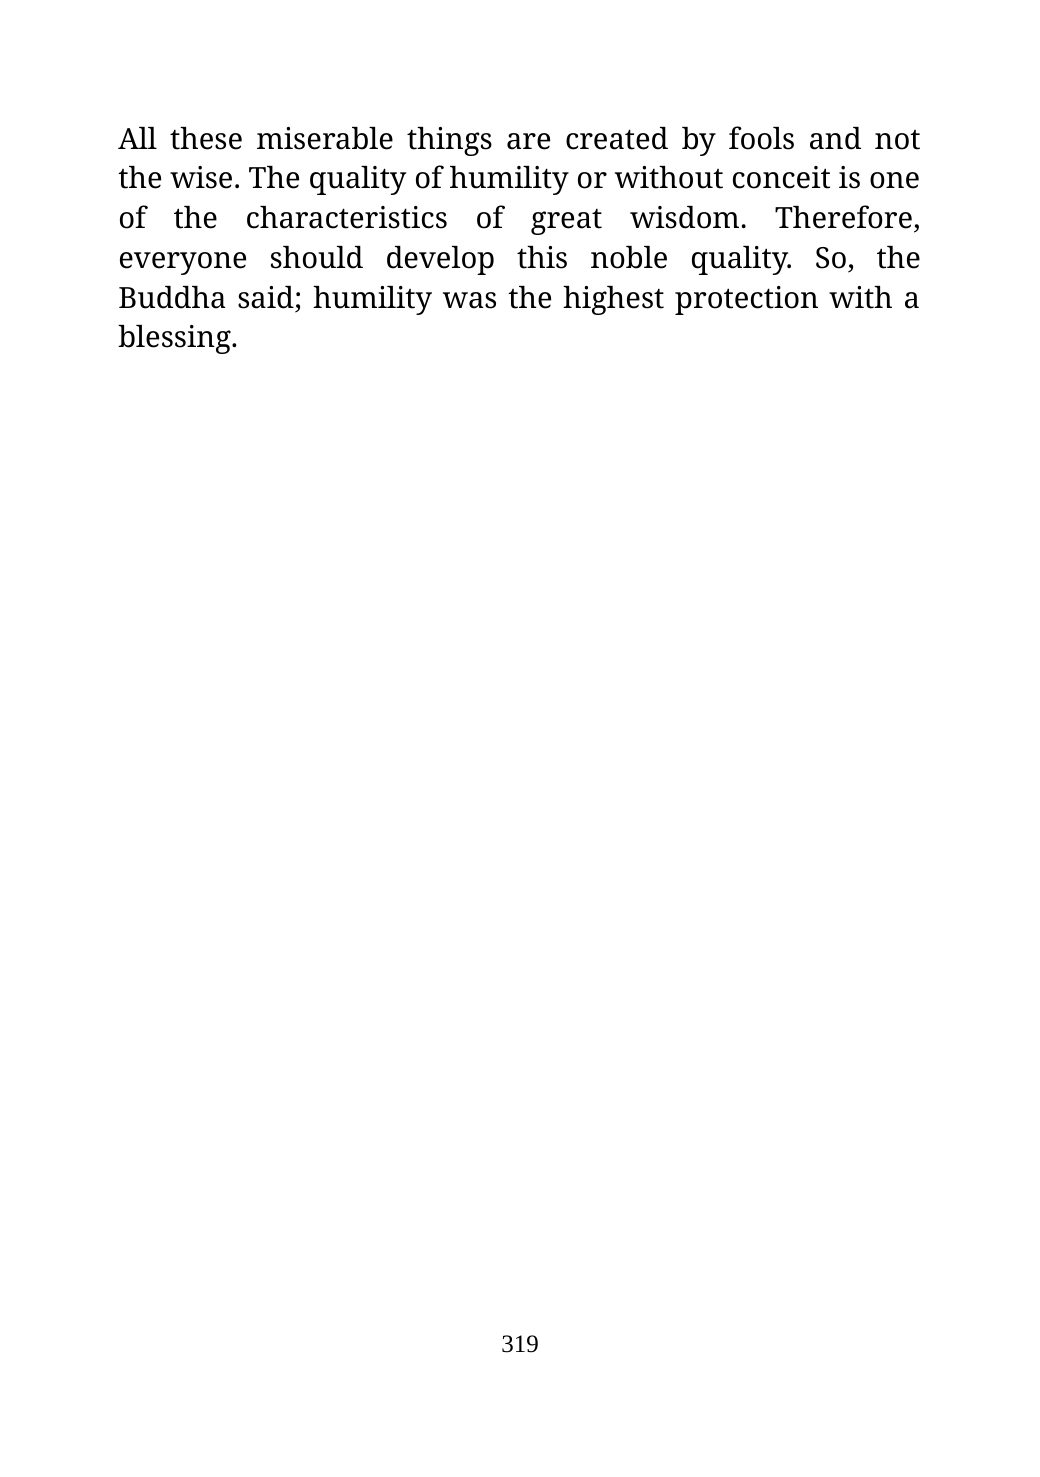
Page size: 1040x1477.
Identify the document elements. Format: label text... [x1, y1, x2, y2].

text All these miserable things are created by fools and not the wise. The quality of humility or without conceit is one of the characteristics of great wisdom. Therefore, everyone should develop this noble quality. So, the Buddha said; humility was the highest protection with a blessing. [118, 118, 922, 356]
